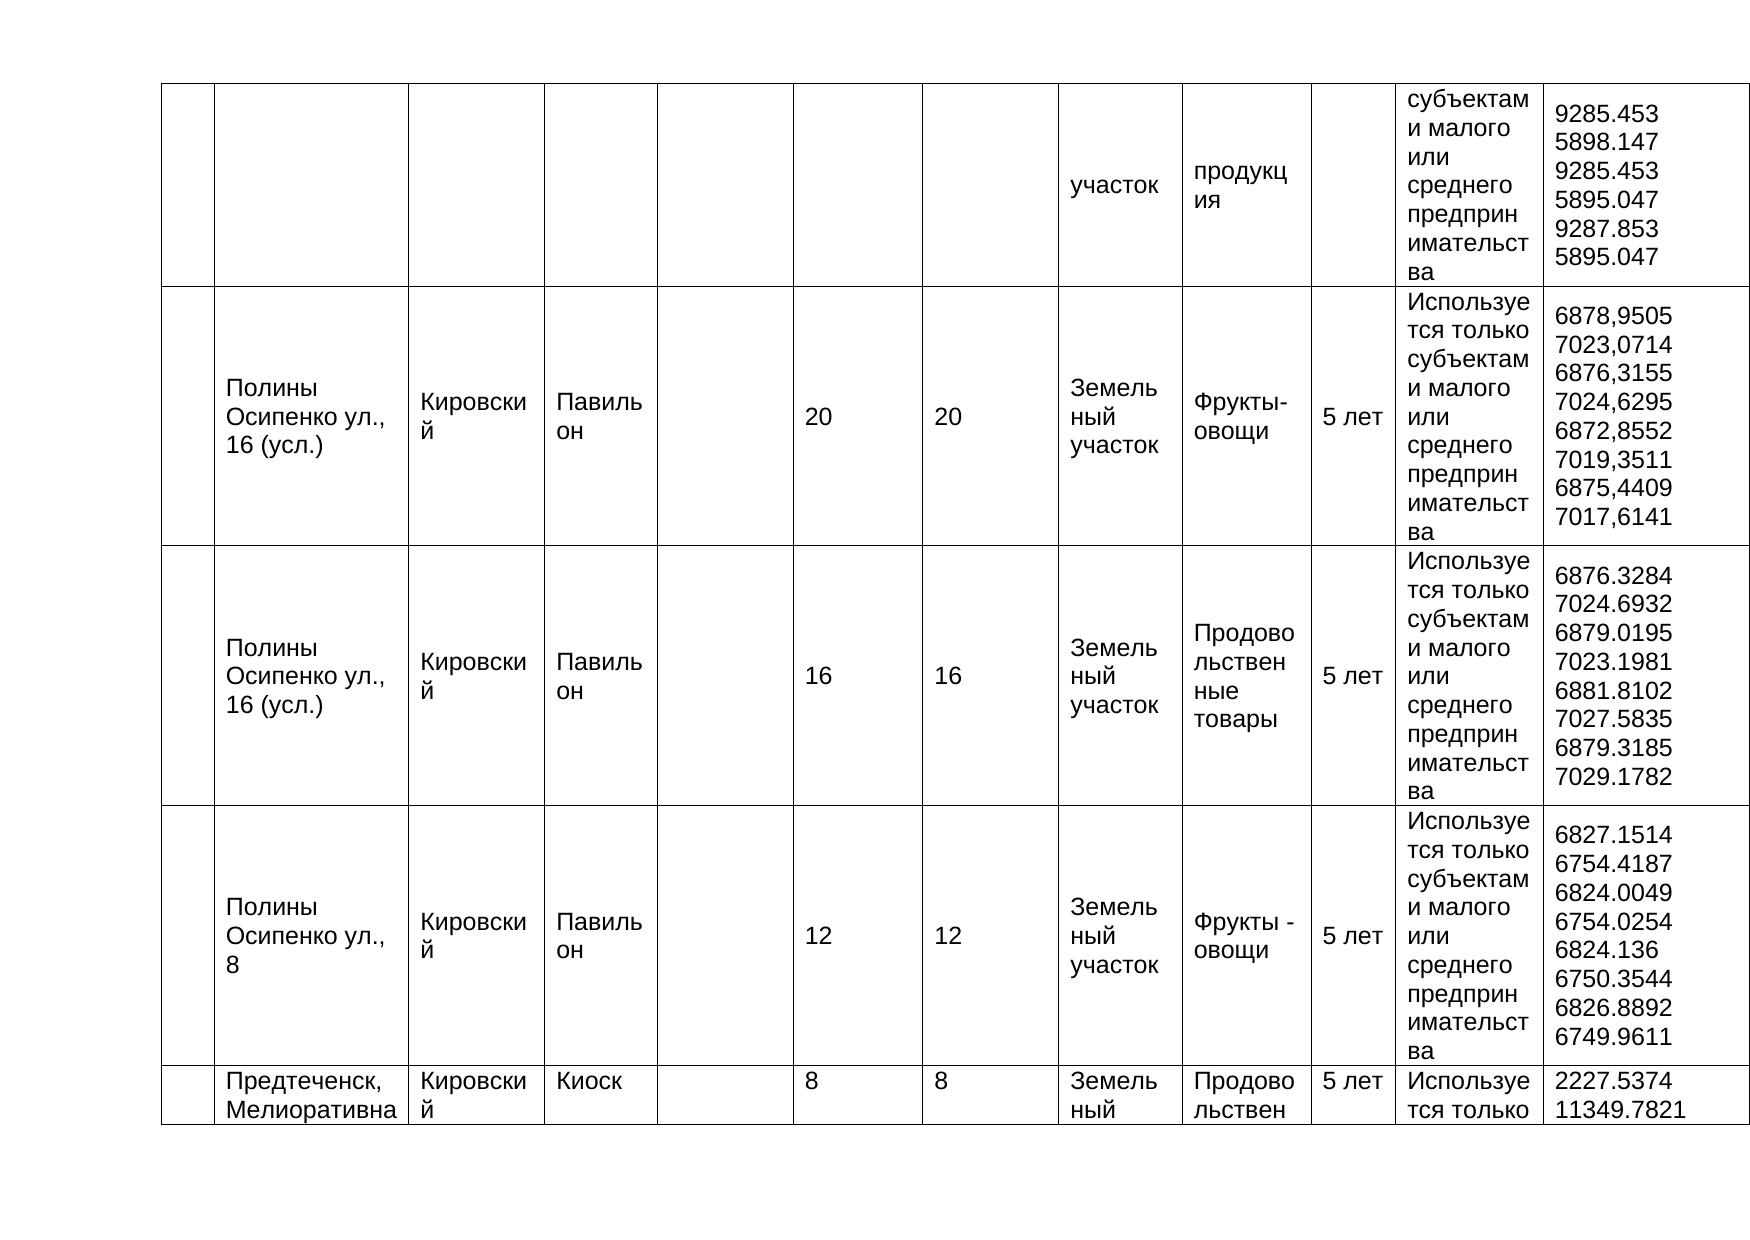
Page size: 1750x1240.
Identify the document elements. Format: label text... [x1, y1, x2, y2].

table_cell Фрукты-овощи [1183, 287, 1311, 545]
table_cell Кировский [409, 806, 544, 1065]
table_cell Продовольственные товары [1183, 546, 1311, 805]
table_cell 6827.1514 6754.4187 6824.0049 6754.0254 6824.136 6750.3544 6826.8892 6749.9611 [1544, 806, 1749, 1065]
table_cell продукция [1183, 84, 1311, 286]
table_cell [162, 287, 214, 545]
table_cell 6876.3284 7024.6932 6879.0195 7023.1981 6881.8102 7027.5835 6879.3185 7029.1782 [1544, 546, 1749, 805]
table_cell Полины Осипенко ул., 16 (усл.) [215, 546, 408, 805]
table_cell Используется только субъектами малого или среднего предпринимательства [1396, 287, 1543, 545]
table_cell [545, 84, 657, 286]
table_cell [162, 546, 214, 805]
table_cell 20 [794, 287, 922, 545]
table_cell Используется только [1396, 1066, 1543, 1123]
table_cell 16 [794, 546, 922, 805]
table_cell [162, 1066, 214, 1123]
table_cell Кировский [409, 546, 544, 805]
table_cell 8 [923, 1066, 1058, 1123]
table_cell Полины Осипенко ул., 16 (усл.) [215, 287, 408, 545]
table_cell Фрукты - овощи [1183, 806, 1311, 1065]
table_cell 20 [923, 287, 1058, 545]
table_cell [1312, 84, 1395, 286]
table_cell Земельный [1059, 1066, 1182, 1123]
table_cell Используется только субъектами малого или среднего предпринимательства [1396, 546, 1543, 805]
table_cell участок [1059, 84, 1182, 286]
table_cell Полины Осипенко ул., 8 [215, 806, 408, 1065]
table_cell [923, 84, 1058, 286]
table_cell 8 [794, 1066, 922, 1123]
table_cell Павильон [545, 546, 657, 805]
table_cell 9285.453 5898.147 9285.453 5895.047 9287.853 5895.047 [1544, 84, 1749, 286]
table_cell [658, 1066, 793, 1123]
table_cell Павильон [545, 806, 657, 1065]
table_cell Киоск [545, 1066, 657, 1123]
table_cell [409, 84, 544, 286]
table_cell 12 [923, 806, 1058, 1065]
table_cell Земельный участок [1059, 287, 1182, 545]
table_cell 16 [923, 546, 1058, 805]
table_cell [658, 287, 793, 545]
table_cell Земельный участок [1059, 546, 1182, 805]
table_cell Кировский [409, 1066, 544, 1123]
table_cell субъектами малого или среднего предпринимательства [1396, 84, 1543, 286]
table_cell [162, 84, 214, 286]
table_cell [658, 84, 793, 286]
table_cell 2227.5374 11349.7821 [1544, 1066, 1749, 1123]
table_cell Кировский [409, 287, 544, 545]
table_cell Продовольствен [1183, 1066, 1311, 1123]
table_cell 5 лет [1312, 287, 1395, 545]
table_cell 5 лет [1312, 1066, 1395, 1123]
table_cell [215, 84, 408, 286]
table_cell [658, 546, 793, 805]
table_cell Земельный участок [1059, 806, 1182, 1065]
table_cell 5 лет [1312, 546, 1395, 805]
table_cell [794, 84, 922, 286]
table_cell Используется только субъектами малого или среднего предпринимательства [1396, 806, 1543, 1065]
table_cell [658, 806, 793, 1065]
table_cell 6878,9505 7023,0714 6876,3155 7024,6295 6872,8552 7019,3511 6875,4409 7017,6141 [1544, 287, 1749, 545]
table_cell 12 [794, 806, 922, 1065]
table_cell Павильон [545, 287, 657, 545]
table_cell Предтеченск, Мелиоративна [215, 1066, 408, 1123]
table_cell 5 лет [1312, 806, 1395, 1065]
table_cell [162, 806, 214, 1065]
